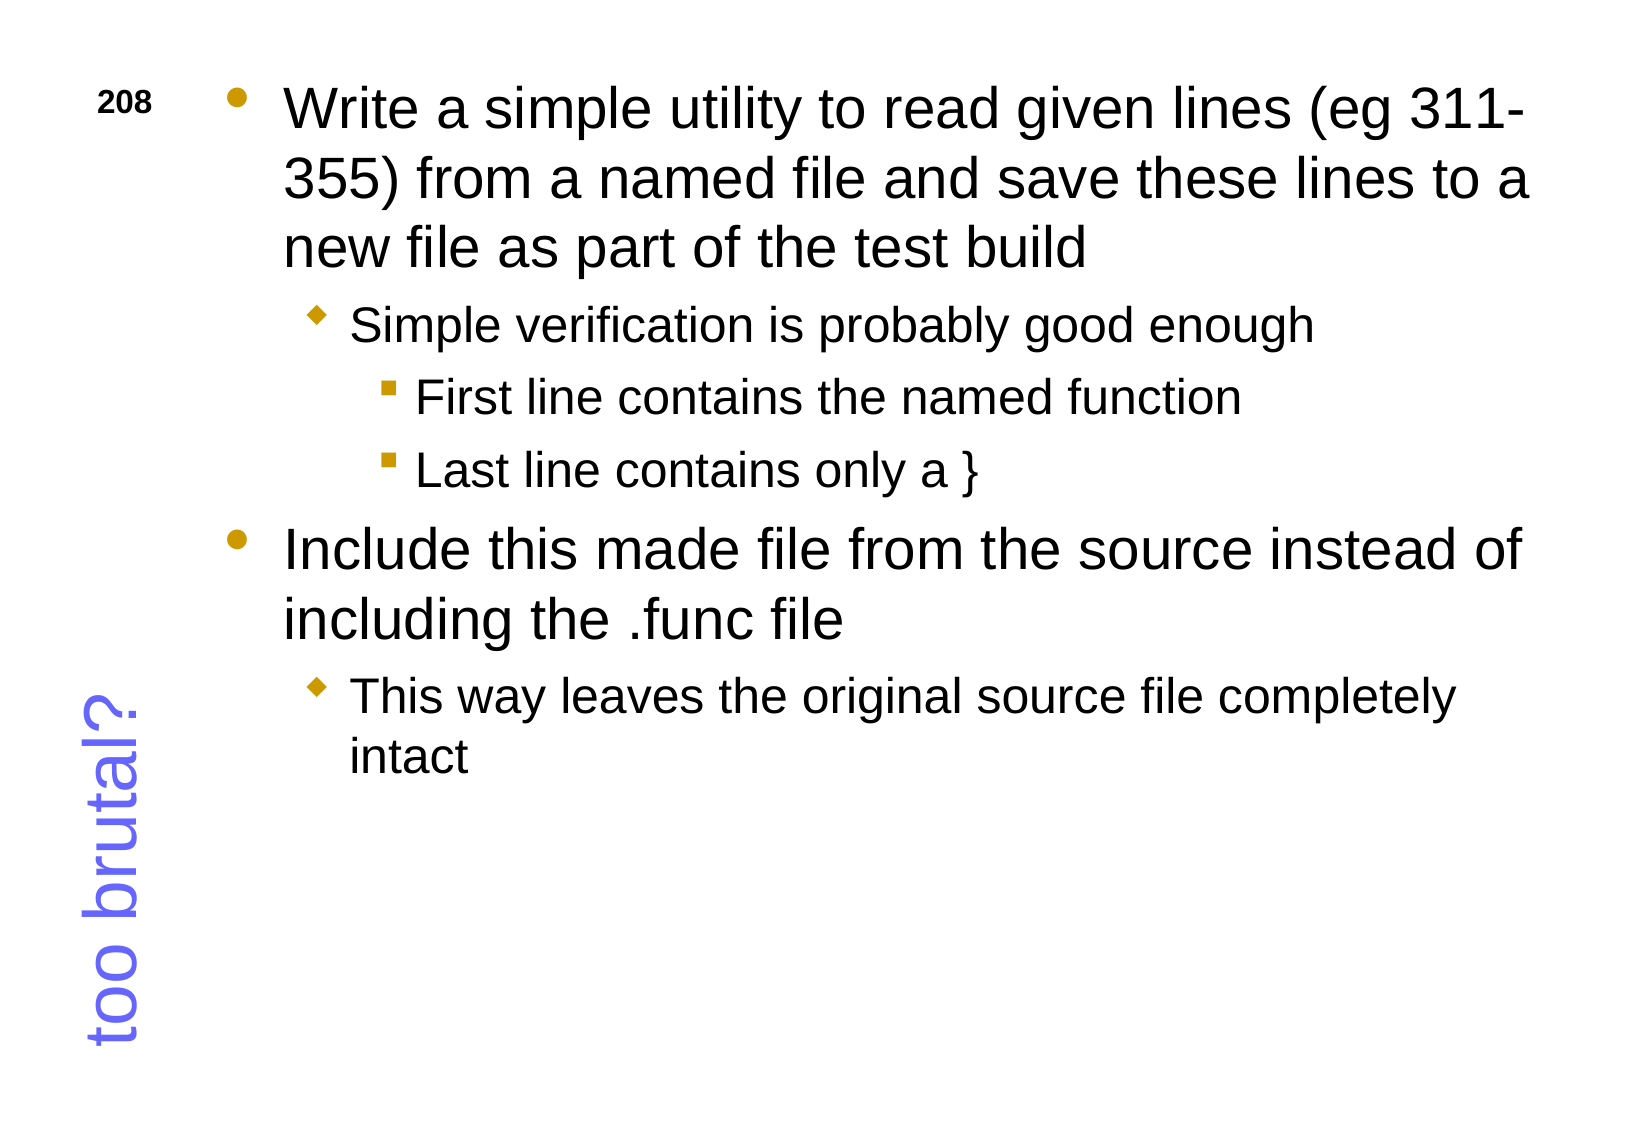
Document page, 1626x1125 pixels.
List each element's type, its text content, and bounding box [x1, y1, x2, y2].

text_box Write a simple utility to read given lines (eg 311-355) from a named file and save these lines to a new file as part of the test build Simple verification is probably good enough First line contains the named function Last line contains only a } Include this made file from the source instead of including the .func file This way leaves the original source file completely intact [212, 62, 1550, 1063]
title too brutal? [37, 162, 176, 1063]
